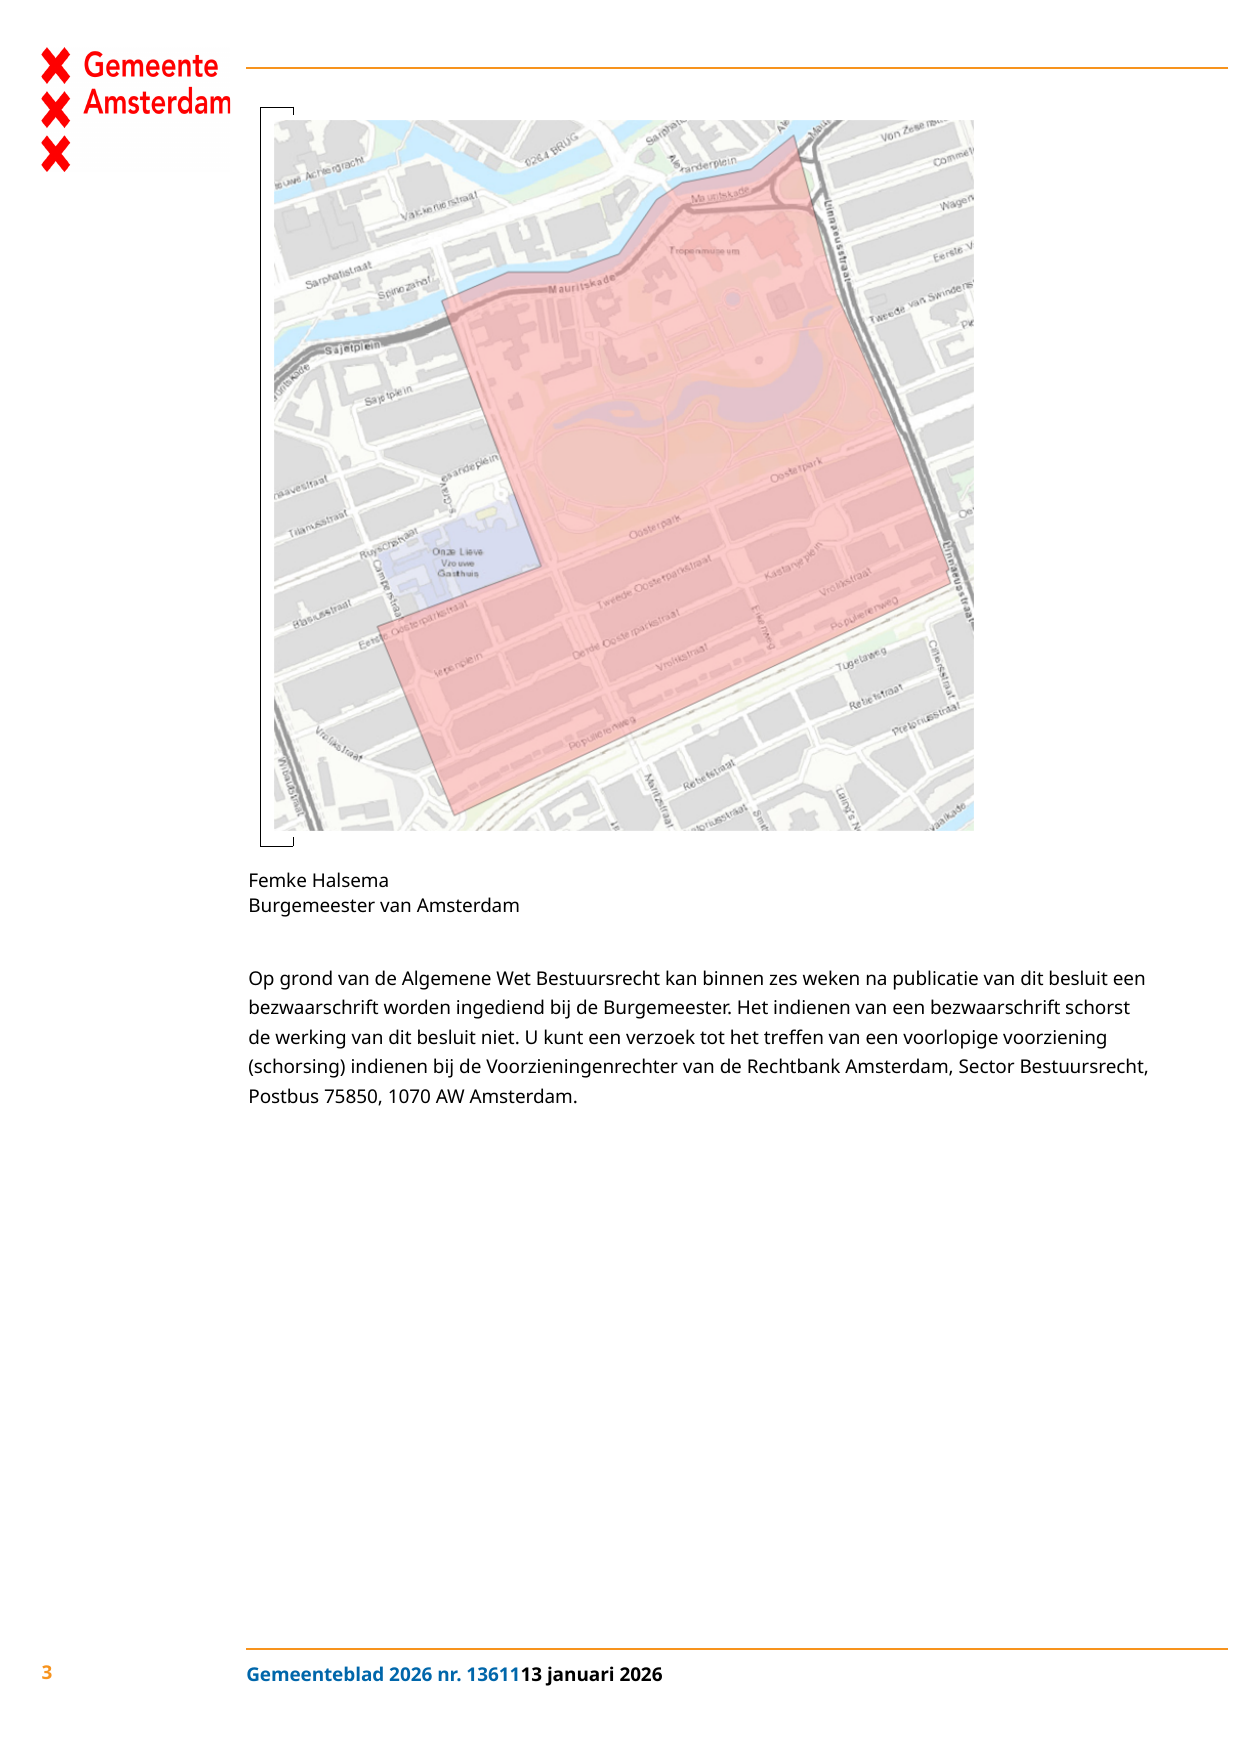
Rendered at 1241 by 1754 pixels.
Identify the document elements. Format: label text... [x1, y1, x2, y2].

text Burgemeester van Amsterdam [248, 893, 1152, 918]
picture [41, 47, 231, 172]
text Op grond van de Algemene Wet Bestuursrecht kan binnen zes weken na publicatie van dit besluit een bezwaarschrift worden ingediend bij de Burgemeester. Het indienen van een bezwaarschrift schorst de werking van dit besluit niet. U kunt een verzoek tot het treffen van een voorlopige voorziening (schorsing) indienen bij de Voorzieningenrechter van de Rechtbank Amsterdam, Sector Bestuursrecht, Postbus 75850, 1070 AW Amsterdam. [248, 965, 1152, 1109]
picture [268, 115, 978, 837]
text Femke Halsema [248, 867, 1152, 893]
